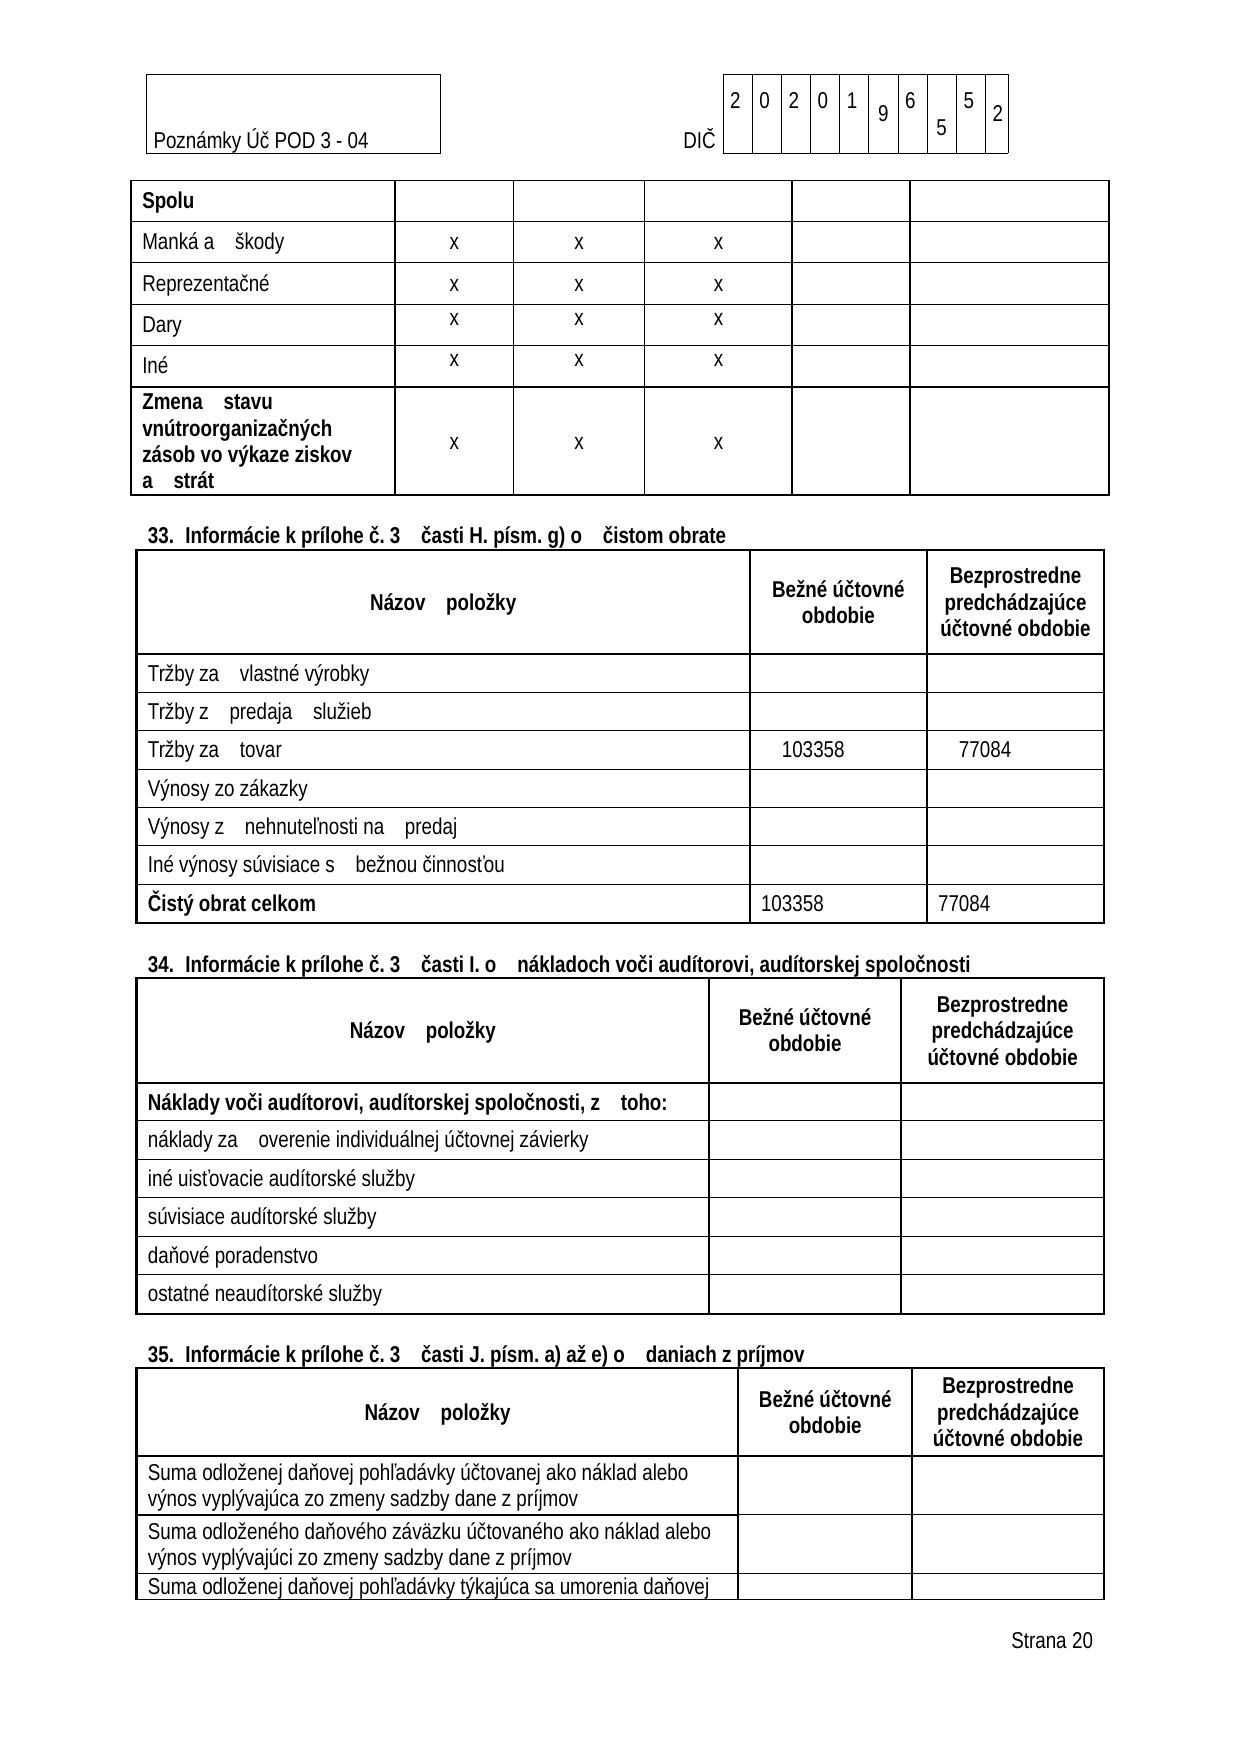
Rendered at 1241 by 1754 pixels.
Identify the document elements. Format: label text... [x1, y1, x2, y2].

table_cell Suma odloženého daňového záväzku účtovaného ako náklad alebo výnos vyplývajúci zo zmeny sadzby dane z príjmov [138, 1516, 737, 1573]
table_cell [793, 305, 909, 345]
table_header Názov položky [138, 979, 708, 1082]
table_cell x [645, 346, 791, 386]
table_cell [911, 305, 1108, 345]
table_cell Iné výnosy súvisiace s bežnou činnosťou [138, 846, 749, 884]
table_cell Suma odloženej daňovej pohľadávky účtovanej ako náklad alebo výnos vyplývajúca zo zmeny sadzby dane z príjmov [138, 1457, 737, 1514]
table_header Názov položky [138, 1369, 737, 1455]
table_cell [710, 1275, 900, 1312]
table_cell Tržby za vlastné výrobky [138, 655, 749, 692]
table_cell x [514, 388, 644, 494]
table_cell ostatné neaudítorské služby [138, 1275, 708, 1312]
table_cell [793, 263, 909, 303]
table_cell [928, 846, 1103, 884]
table_cell x [514, 222, 644, 262]
table_cell x [645, 263, 791, 303]
table_cell súvisiace audítorské služby [138, 1198, 708, 1236]
table_cell [710, 1237, 900, 1274]
table_cell x [514, 263, 644, 303]
table_cell [739, 1574, 911, 1599]
table_cell [710, 1121, 900, 1159]
table_cell [911, 263, 1108, 303]
table_cell 77084 [928, 731, 1103, 768]
table_cell [911, 181, 1108, 221]
table_cell Dary [132, 305, 394, 345]
table_cell [751, 846, 926, 884]
table_cell Manká a škody [132, 222, 394, 262]
table_cell Suma odloženej daňovej pohľadávky týkajúca sa umorenia daňovej [138, 1574, 737, 1599]
table_cell iné uisťovacie audítorské služby [138, 1160, 708, 1197]
table_cell [913, 1457, 1103, 1514]
table_header Bežné účtovné obdobie [739, 1369, 911, 1455]
table_header Bezprostredne predchádzajúce účtovné obdobie [902, 979, 1103, 1082]
table_cell 103358 [751, 885, 926, 922]
table_cell [751, 770, 926, 807]
table_cell 103358 [751, 731, 926, 768]
table_cell [911, 222, 1108, 262]
table_cell [902, 1121, 1103, 1159]
table_cell x [645, 305, 791, 345]
table_cell [911, 388, 1108, 494]
table_cell x [514, 305, 644, 345]
table_cell x [396, 263, 513, 303]
table_cell Náklady voči audítorovi, audítorskej spoločnosti, z toho: [138, 1084, 708, 1120]
table_cell x [514, 346, 644, 386]
table_cell x [645, 388, 791, 494]
table_cell Iné [132, 346, 394, 386]
table_cell x [396, 388, 513, 494]
table_header Bežné účtovné obdobie [710, 979, 900, 1082]
table_cell Tržby z predaja služieb [138, 693, 749, 730]
table_cell Výnosy z nehnuteľnosti na predaj [138, 808, 749, 845]
title Informácie k prílohe č. 3 časti H. písm. g) o čistom obrate [148, 522, 1093, 548]
table_cell Reprezentačné [132, 263, 394, 303]
table_cell [902, 1275, 1103, 1312]
title Informácie k prílohe č. 3 časti I. o nákladoch voči audítorovi, audítorskej spoločnosti [148, 951, 1093, 977]
table_cell [902, 1084, 1103, 1120]
table_header Názov položky [138, 551, 749, 653]
table_cell [902, 1160, 1103, 1197]
table_cell [928, 655, 1103, 692]
table_header Bežné účtovné obdobie [751, 551, 926, 653]
table_header Bezprostredne predchádzajúce účtovné obdobie [913, 1369, 1103, 1455]
table_cell [793, 181, 909, 221]
table_cell [928, 770, 1103, 807]
table_cell Výnosy zo zákazky [138, 770, 749, 807]
table_cell [710, 1160, 900, 1197]
table_cell [751, 693, 926, 730]
table_cell [739, 1457, 911, 1514]
table_cell [793, 222, 909, 262]
table_cell x [396, 222, 513, 262]
table_cell x [645, 222, 791, 262]
table_cell [793, 388, 909, 494]
table_cell daňové poradenstvo [138, 1237, 708, 1274]
table_cell [911, 346, 1108, 386]
table_cell [514, 181, 644, 221]
table_cell [645, 181, 791, 221]
table_cell [751, 655, 926, 692]
title Informácie k prílohe č. 3 časti J. písm. a) až e) o daniach z príjmov [148, 1341, 1093, 1367]
table_cell [913, 1515, 1103, 1573]
table_cell [396, 181, 513, 221]
table_cell Čistý obrat celkom [138, 885, 749, 922]
table_cell x [396, 305, 513, 345]
table_cell [710, 1198, 900, 1236]
table_cell [913, 1574, 1103, 1599]
table_header Bezprostredne predchádzajúce účtovné obdobie [928, 551, 1103, 653]
table_cell Spolu [132, 181, 394, 221]
table_cell [902, 1237, 1103, 1274]
table_cell [793, 346, 909, 386]
table_cell [928, 808, 1103, 845]
table_cell [739, 1515, 911, 1573]
table_cell náklady za overenie individuálnej účtovnej závierky [138, 1121, 708, 1159]
table_cell Zmena stavu vnútroorganizačných zásob vo výkaze ziskov a strát [132, 388, 394, 494]
table_cell [751, 808, 926, 845]
table_cell 77084 [928, 885, 1103, 922]
table_cell x [396, 346, 513, 386]
table_cell [928, 693, 1103, 730]
table_cell Tržby za tovar [138, 731, 749, 768]
table_cell [710, 1084, 900, 1120]
table_cell [902, 1198, 1103, 1236]
